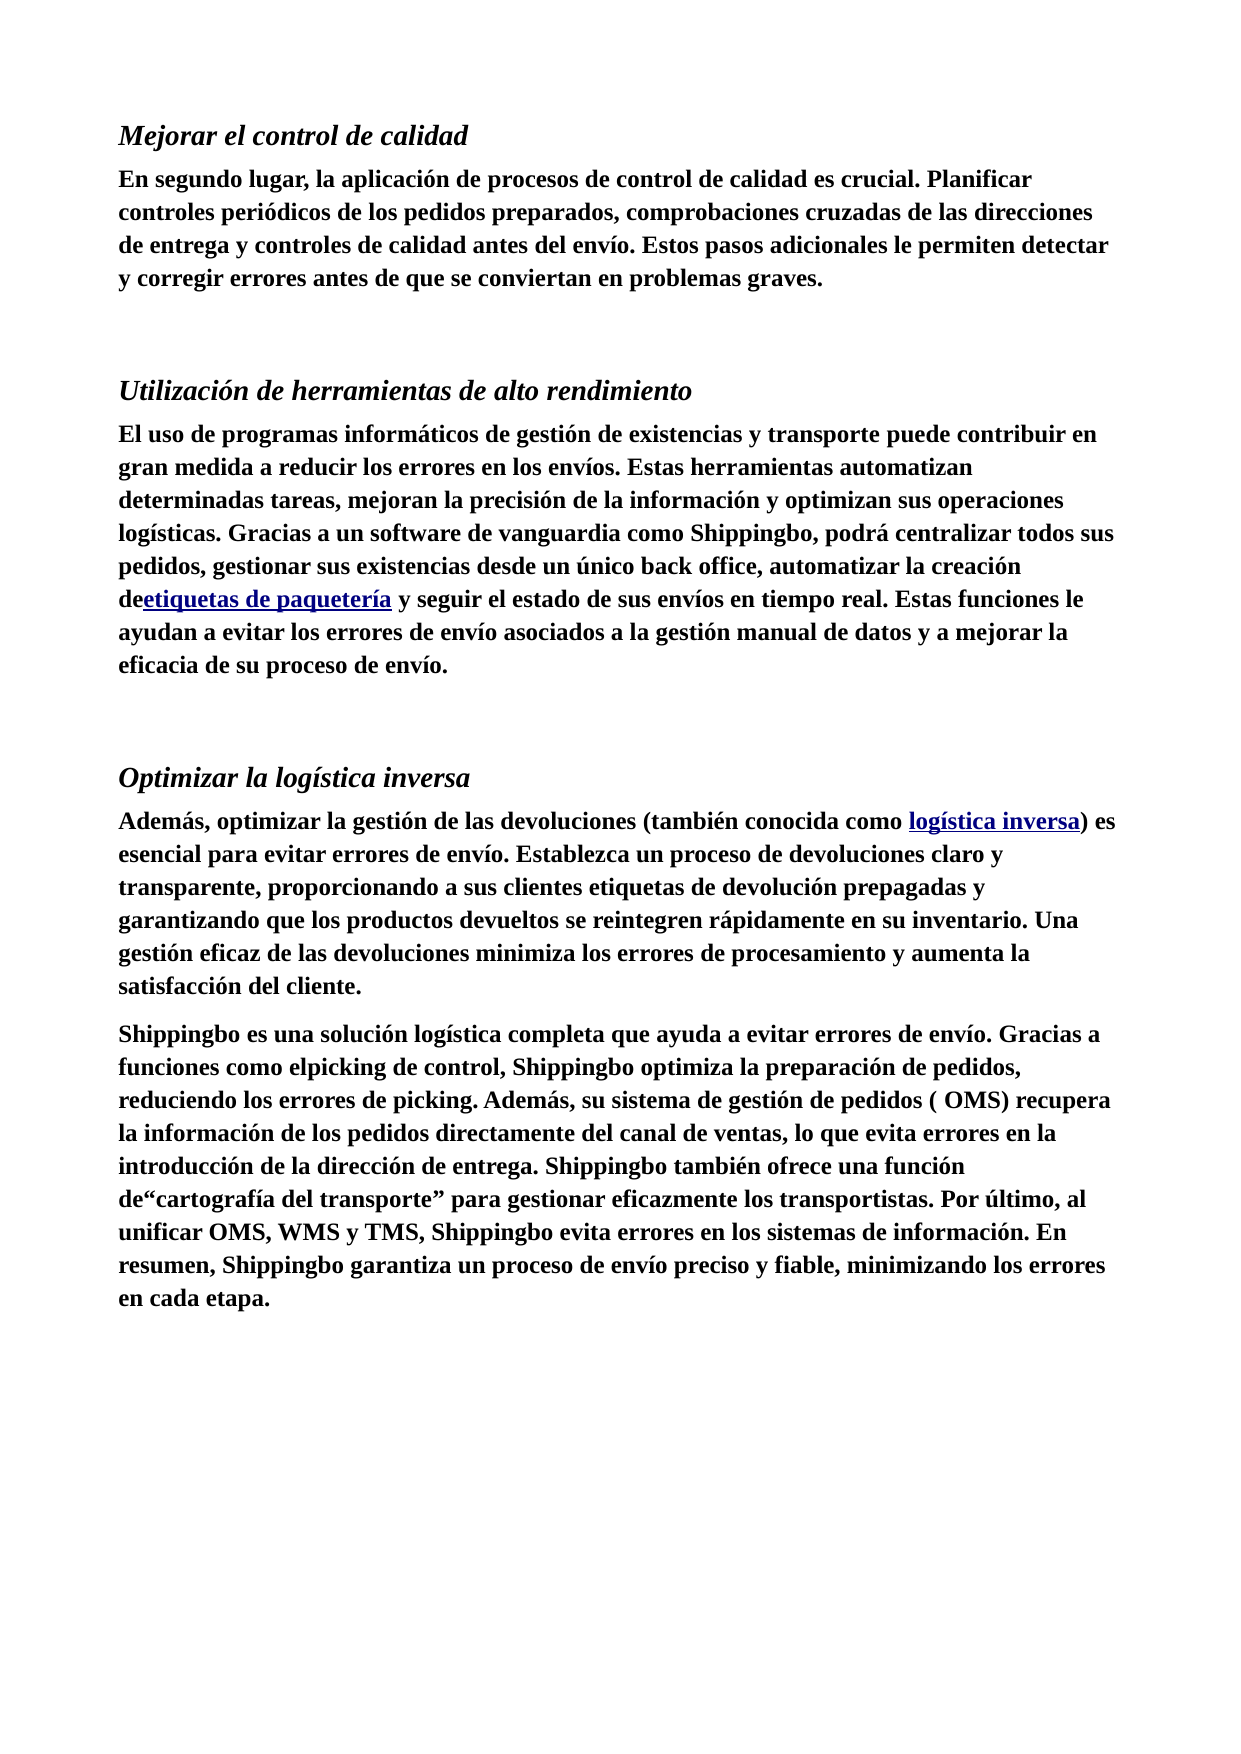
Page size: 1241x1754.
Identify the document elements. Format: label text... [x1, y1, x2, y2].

subtitle Utilización de herramientas de alto rendimiento [118, 373, 1122, 407]
subtitle Mejorar el control de calidad [118, 118, 1122, 152]
text El uso de programas informáticos de gestión de existencias y transporte puede contribuir en gran medida a reducir los errores en los envíos. Estas herramientas automatizan determinadas tareas, mejoran la precisión de la información y optimizan sus operaciones logísticas. Gracias a un software de vanguardia como Shippingbo, podrá centralizar todos sus pedidos, gestionar sus existencias desde un único back office, automatizar la creación deetiquetas de paquetería y seguir el estado de sus envíos en tiempo real. Estas funciones le ayudan a evitar los errores de envío asociados a la gestión manual de datos y a mejorar la eficacia de su proceso de envío. [118, 419, 1122, 679]
text Shippingbo es una solución logística completa que ayuda a evitar errores de envío. Gracias a funciones como elpicking de control, Shippingbo optimiza la preparación de pedidos, reduciendo los errores de picking. Además, su sistema de gestión de pedidos ( OMS) recupera la información de los pedidos directamente del canal de ventas, lo que evita errores en la introducción de la dirección de entrega. Shippingbo también ofrece una función de“cartografía del transporte” para gestionar eficazmente los transportistas. Por último, al unificar OMS, WMS y TMS, Shippingbo evita errores en los sistemas de información. En resumen, Shippingbo garantiza un proceso de envío preciso y fiable, minimizando los errores en cada etapa. [118, 1019, 1122, 1312]
subtitle Optimizar la logística inversa [118, 760, 1122, 793]
text Además, optimizar la gestión de las devoluciones (también conocida como logística inversa) es esencial para evitar errores de envío. Establezca un proceso de devoluciones claro y transparente, proporcionando a sus clientes etiquetas de devolución prepagadas y garantizando que los productos devueltos se reintegren rápidamente en su inventario. Una gestión eficaz de las devoluciones minimiza los errores de procesamiento y aumenta la satisfacción del cliente. [118, 806, 1122, 1000]
text En segundo lugar, la aplicación de procesos de control de calidad es crucial. Planificar controles periódicos de los pedidos preparados, comprobaciones cruzadas de las direcciones de entrega y controles de calidad antes del envío. Estos pasos adicionales le permiten detectar y corregir errores antes de que se conviertan en problemas graves. [118, 164, 1122, 292]
